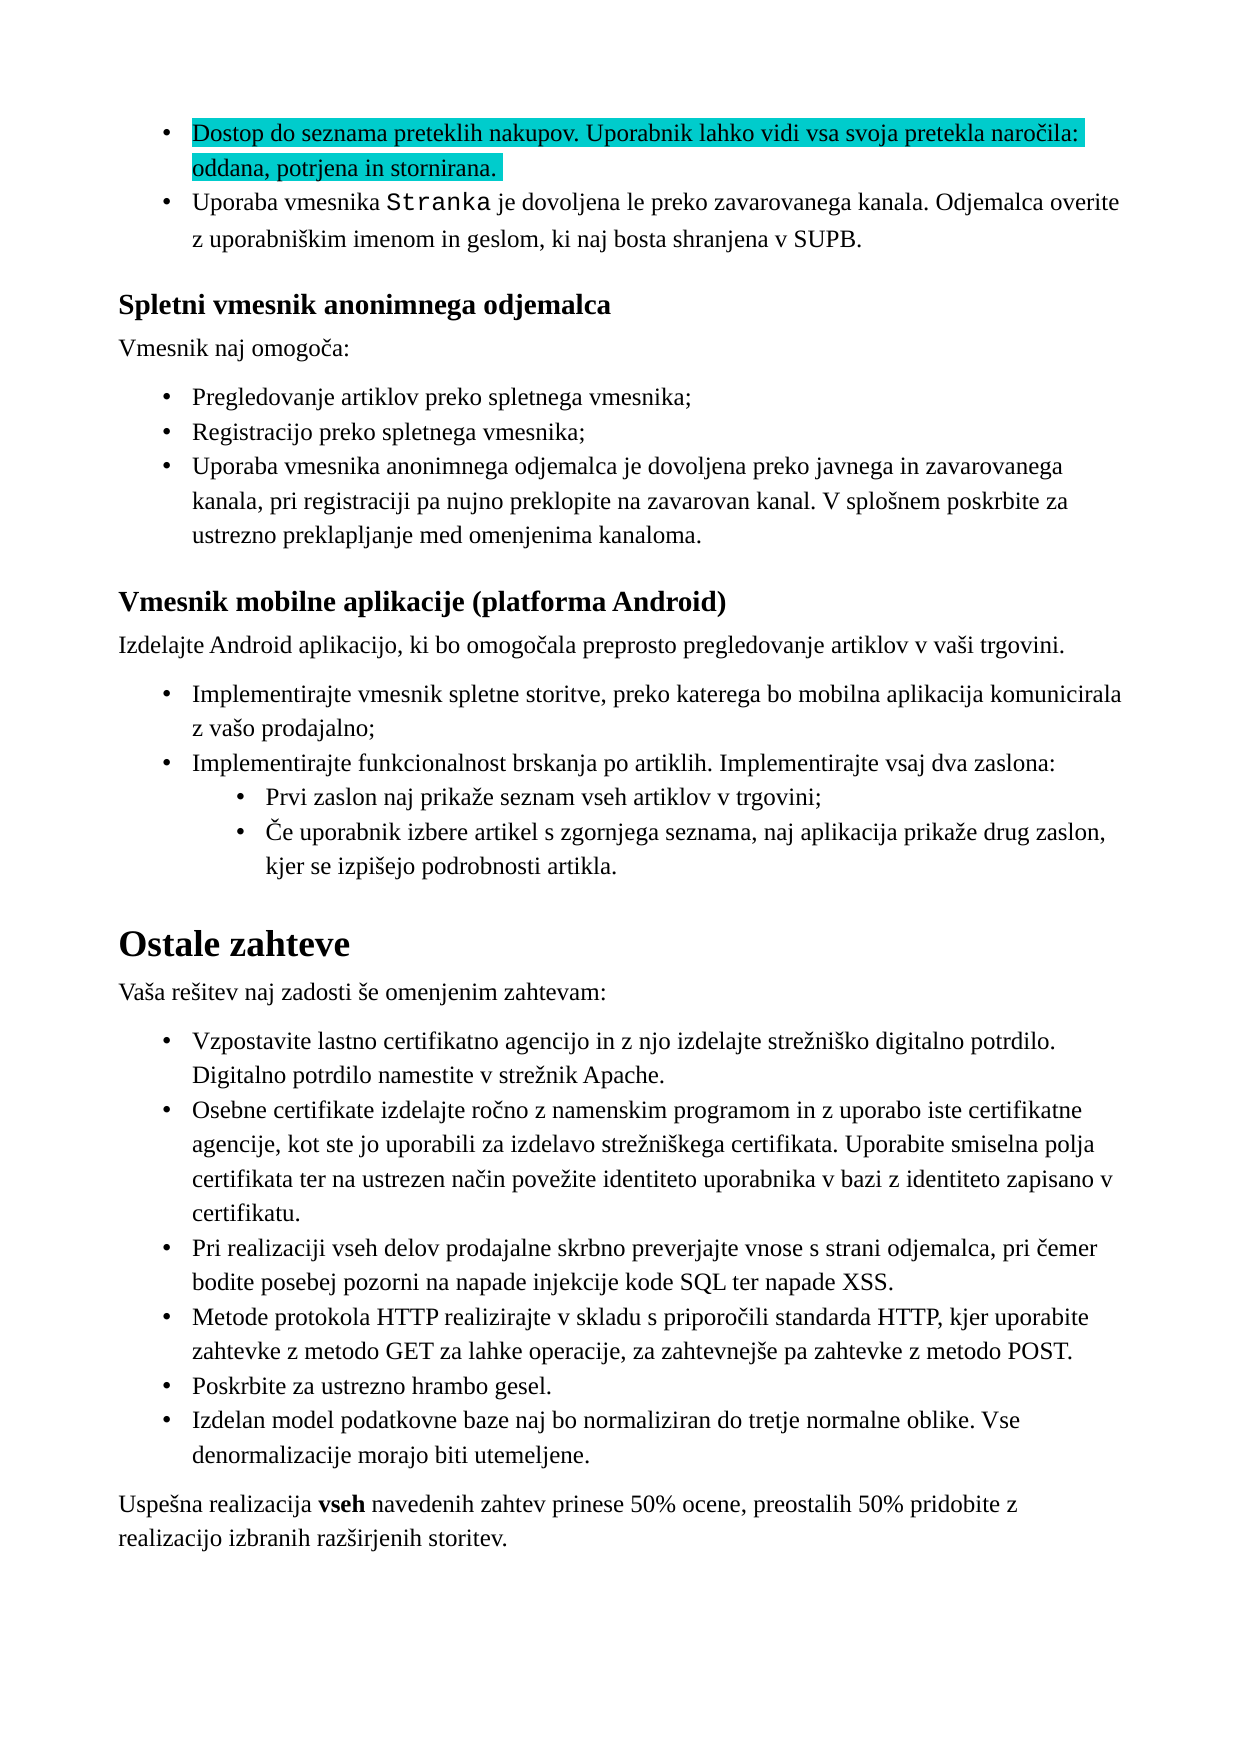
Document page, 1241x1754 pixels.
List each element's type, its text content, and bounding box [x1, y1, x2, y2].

list Registracijo preko spletnega vmesnika; [162, 417, 1122, 446]
list Osebne certifikate izdelajte ročno z namenskim programom in z uporabo iste certifikatne agencije, kot ste jo uporabili za izdelavo strežniškega certifikata. Uporabite smiselna polja certifikata ter na ustrezen način povežite identiteto uporabnika v bazi z identiteto zapisano v certifikatu. [162, 1095, 1122, 1227]
list Pri realizaciji vseh delov prodajalne skrbno preverjajte vnose s strani odjemalca, pri čemer bodite posebej pozorni na napade injekcije kode SQL ter napade XSS. [162, 1233, 1122, 1296]
subtitle Ostale zahteve [118, 921, 1122, 964]
list Uporaba vmesnika anonimnega odjemalca je dovoljena preko javnega in zavarovanega kanala, pri registraciji pa nujno preklopite na zavarovan kanal. V splošnem poskrbite za ustrezno preklapljanje med omenjenima kanaloma. [162, 451, 1122, 549]
list Če uporabnik izbere artikel s zgornjega seznama, naj aplikacija prikaže drug zaslon, kjer se izpišejo podrobnosti artikla. [236, 817, 1122, 880]
list Uporaba vmesnika Stranka je dovoljena le preko zavarovanega kanala. Odjemalca overite z uporabniškim imenom in geslom, ki naj bosta shranjena v SUPB. [162, 187, 1122, 252]
subtitle Vmesnik mobilne aplikacije (platforma Android) [118, 584, 1122, 617]
list Dostop do seznama preteklih nakupov. Uporabnik lahko vidi vsa svoja pretekla naročila: oddana, potrjena in stornirana. [162, 118, 1122, 181]
list Pregledovanje artiklov preko spletnega vmesnika; [162, 382, 1122, 411]
list Vzpostavite lastno certifikatno agencijo in z njo izdelajte strežniško digitalno potrdilo. Digitalno potrdilo namestite v strežnik Apache. [162, 1026, 1122, 1089]
list Poskrbite za ustrezno hrambo gesel. [162, 1371, 1122, 1399]
list Izdelan model podatkovne baze naj bo normaliziran do tretje normalne oblike. Vse denormalizacije morajo biti utemeljene. [162, 1405, 1122, 1468]
list Metode protokola HTTP realizirajte v skladu s priporočili standarda HTTP, kjer uporabite zahtevke z metodo GET za lahke operacije, za zahtevnejše pa zahtevke z metodo POST. [162, 1302, 1122, 1365]
list Implementirajte funkcionalnost brskanja po artiklih. Implementirajte vsaj dva zaslona: [162, 748, 1122, 777]
text Izdelajte Android aplikacijo, ki bo omogočala preprosto pregledovanje artiklov v vaši trgovini. [118, 630, 1122, 659]
text Vmesnik naj omogoča: [118, 333, 1122, 362]
text Uspešna realizacija vseh navedenih zahtev prinese 50% ocene, preostalih 50% pridobite z realizacijo izbranih razširjenih storitev. [118, 1489, 1122, 1552]
text Vaša rešitev naj zadosti še omenjenim zahtevam: [118, 977, 1122, 1006]
list Prvi zaslon naj prikaže seznam vseh artiklov v trgovini; [236, 782, 1122, 811]
subtitle Spletni vmesnik anonimnega odjemalca [118, 287, 1122, 321]
list Implementirajte vmesnik spletne storitve, preko katerega bo mobilna aplikacija komunicirala z vašo prodajalno; [162, 679, 1122, 742]
